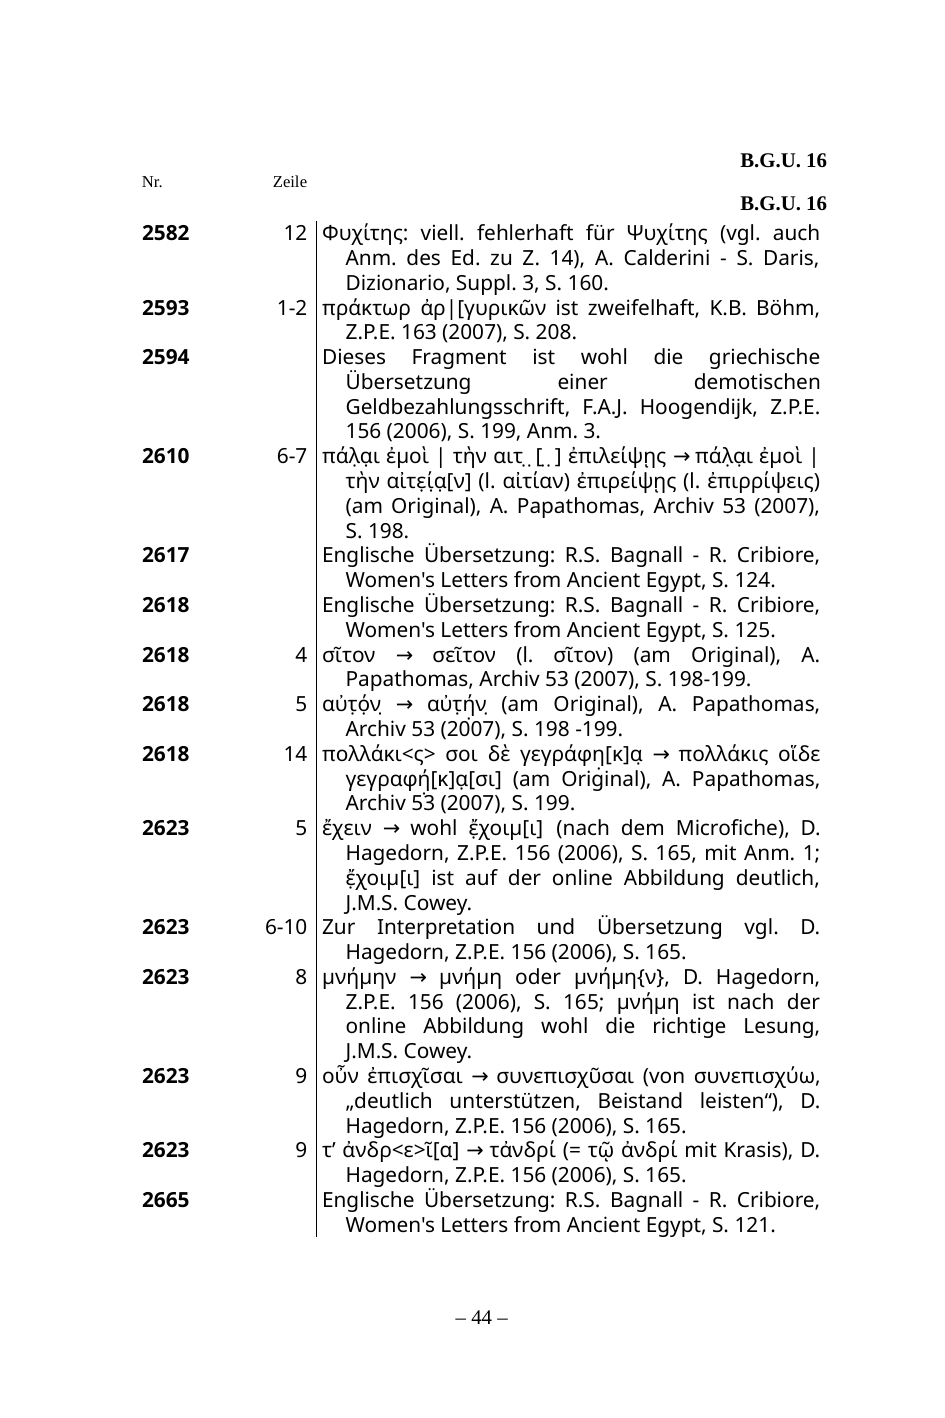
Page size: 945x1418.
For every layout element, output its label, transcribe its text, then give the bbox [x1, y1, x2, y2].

table_cell 2623 [136, 1138, 224, 1188]
table_cell 1-2 [224, 295, 316, 345]
table_cell τʼ ἀνδρ<ε>ῖ[α] → τἀνδρί (= τῷ ἀνδρί mit Krasis), D. Hagedorn, Z.P.E. 156 (2006), S. 165. [317, 1138, 827, 1188]
table_cell οὖν ἐπισχῖσαι → συνεπισχῦσαι (von συνεπισχύω, „deutlich unterstützen, Beistand leisten“), D. Hagedorn, Z.P.E. 156 (2006), S. 165. [317, 1064, 827, 1138]
table_cell 14 [224, 741, 316, 816]
table_cell 2665 [136, 1188, 224, 1237]
table_cell Dieses Fragment ist wohl die griechische Übersetzung einer demotischen Geldbezahlungsschrift, F.A.J. Hoogendijk, Z.P.E. 156 (2006), S. 199, Anm. 3. [317, 345, 827, 444]
table_cell πάλ̣α̣ι ἐμοὶ | τὴν αιτ ̣ ̣[ ̣ ̣] ἐπιλείψῃς → πάλ̣α̣ι ἐμοὶ | τὴν αἰτε̣ί̣α̣[ν] (l. αἰτίαν) ἐπιρείψῃς (l. ἐπιρρίψεις) (am Original), A. Papathomas, Archiv 53 (2007), S. 198. [317, 444, 827, 543]
table_header 2582 [136, 221, 224, 295]
table_cell 9 [224, 1138, 316, 1188]
table_header 12 [224, 221, 316, 295]
table_cell Englische Übersetzung: R.S. Bagnall - R. Cribiore, Women's Letters from Ancient Egypt, S. 121. [317, 1188, 827, 1237]
table_cell 5 [224, 816, 316, 915]
table_cell [224, 543, 316, 593]
table_cell 2618 [136, 642, 224, 692]
table_cell 2618 [136, 741, 224, 816]
table_cell Englische Übersetzung: R.S. Bagnall - R. Cribiore, Women's Letters from Ancient Egypt, S. 124. [317, 543, 827, 593]
table_cell 9 [224, 1064, 316, 1138]
table_cell Zur Interpretation und Übersetzung vgl. D. Hagedorn, Z.P.E. 156 (2006), S. 165. [317, 915, 827, 964]
table_cell 2623 [136, 965, 224, 1064]
subtitle B.G.U. 16 [136, 191, 827, 215]
table_cell μνήμην → μνήμη oder μνήμη{ν}, D. Hagedorn, Z.P.E. 156 (2006), S. 165; μνήμη ist nach der online Abbildung wohl die richtige Lesung, J.M.S. Cowey. [317, 965, 827, 1064]
table_cell 4 [224, 642, 316, 692]
table_cell σῖτον → σεῖτον (l. σῖτον) (am Original), A. Papathomas, Archiv 53 (2007), S. 198-199. [317, 642, 827, 692]
table_cell 2623 [136, 816, 224, 915]
table_cell 5 [224, 692, 316, 741]
table_cell 6-10 [224, 915, 316, 964]
table_cell 8 [224, 965, 316, 1064]
table_cell πολλάκι<ς> σοι δὲ γεγράφη̣[κ]α̣ → πολλάκις οἵδε γεγραφή̣[κ]α̣[σι] (am Original), A. Papathomas, Archiv 53 (2007), S. 199. [317, 741, 827, 816]
table_cell 2594 [136, 345, 224, 444]
table_cell 2623 [136, 915, 224, 964]
table_cell 2617 [136, 543, 224, 593]
table_cell πράκτωρ ἀρ|[γυρικῶν ist zweifelhaft, K.B. Böhm, Z.P.E. 163 (2007), S. 208. [317, 295, 827, 345]
table_cell [224, 593, 316, 642]
table_cell ἔχειν → wohl ἔ̣χοιμ[ι] (nach dem Microfiche), D. Hagedorn, Z.P.E. 156 (2006), S. 165, mit Anm. 1; ἔ̣χοιμ[ι] ist auf der online Abbildung deutlich, J.M.S. Cowey. [317, 816, 827, 915]
table_cell [224, 345, 316, 444]
table_cell 2593 [136, 295, 224, 345]
table_cell 2618 [136, 593, 224, 642]
table_header Φυχίτης: viell. fehlerhaft für Ψυχίτης (vgl. auch Anm. des Ed. zu Z. 14), A. Calderini - S. Daris, Dizionario, Suppl. 3, S. 160. [317, 221, 827, 295]
table_cell 2610 [136, 444, 224, 543]
table_cell 2618 [136, 692, 224, 741]
table_cell [224, 1188, 316, 1237]
table_cell Englische Übersetzung: R.S. Bagnall - R. Cribiore, Women's Letters from Ancient Egypt, S. 125. [317, 593, 827, 642]
table_cell 2623 [136, 1064, 224, 1138]
table_cell 6-7 [224, 444, 316, 543]
table_cell αὐτ̣ό̣ν̣ → αὐτ̣ή̣ν̣ (am Original), A. Papathomas, Archiv 53 (2007), S. 198 -199. [317, 692, 827, 741]
